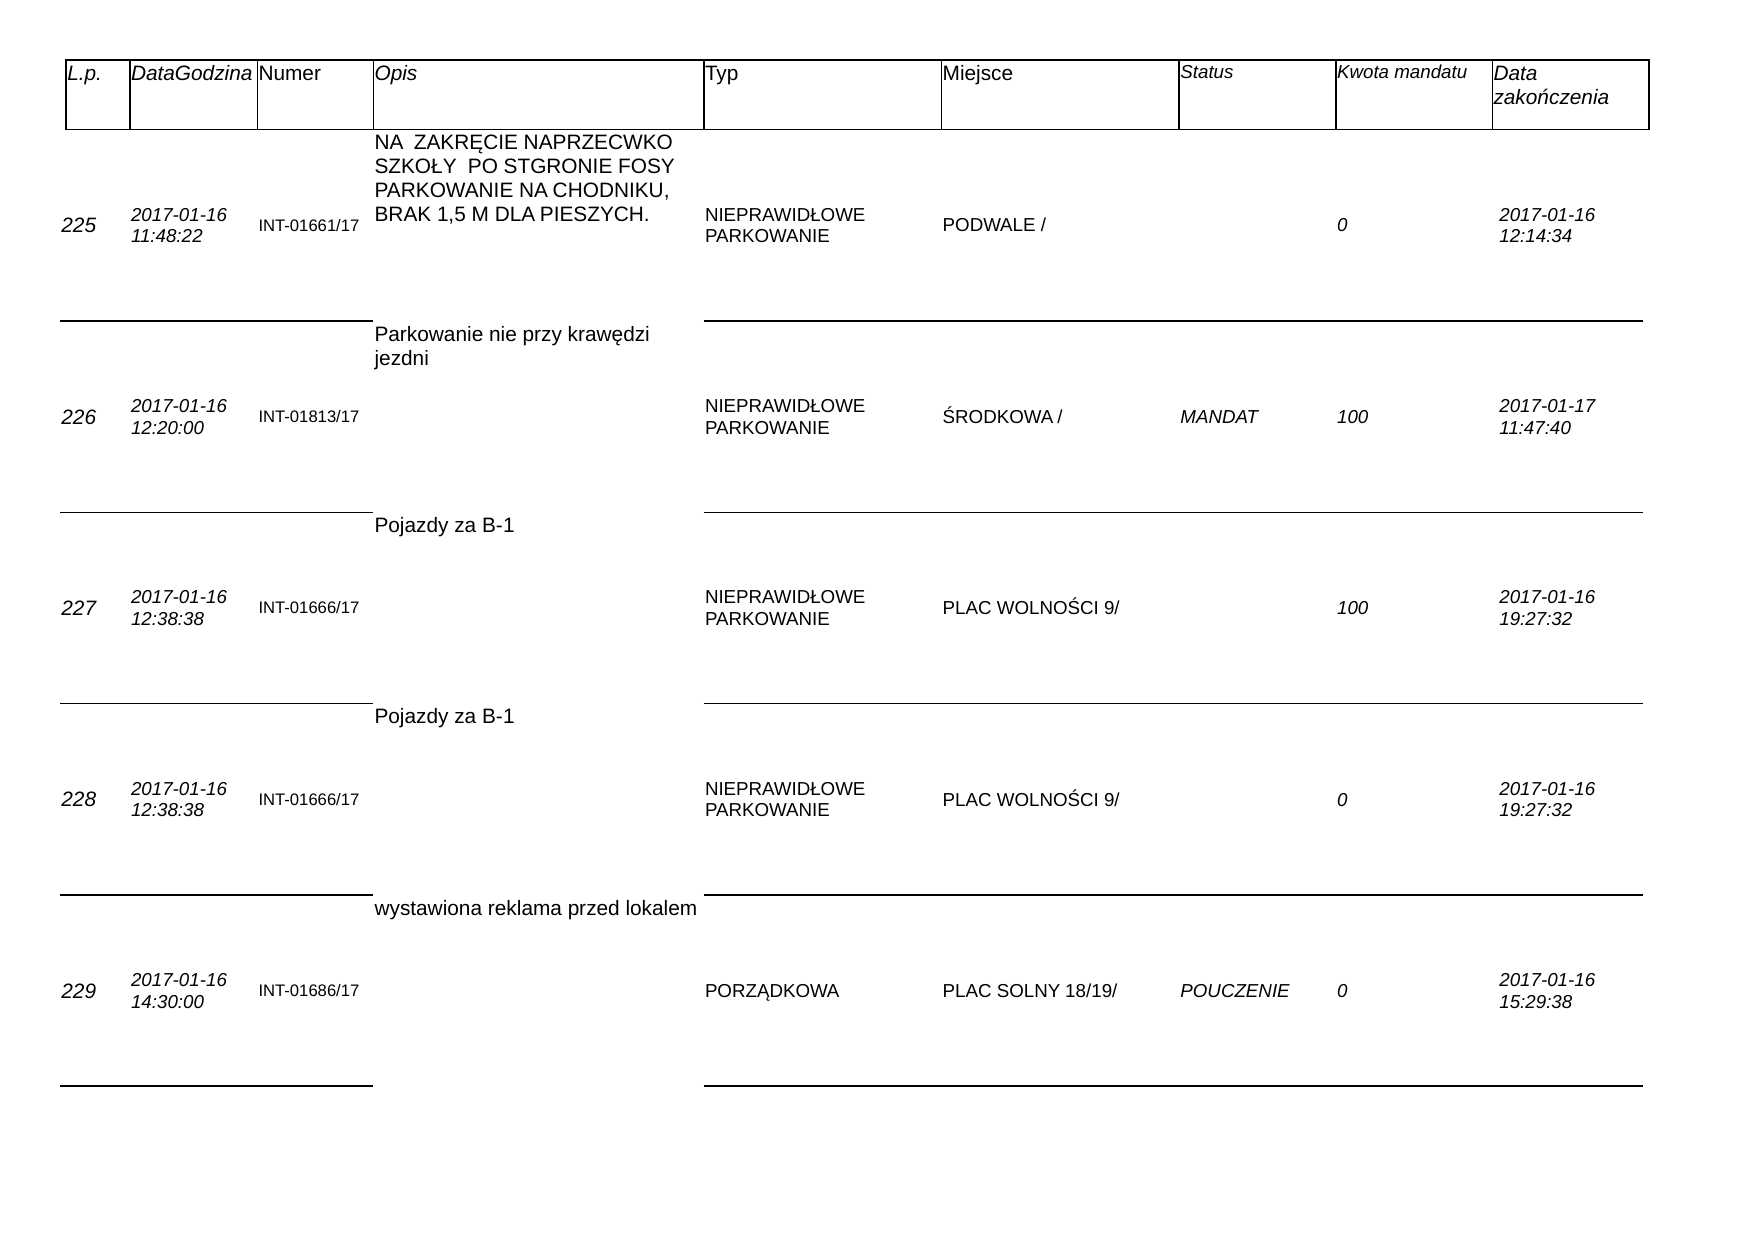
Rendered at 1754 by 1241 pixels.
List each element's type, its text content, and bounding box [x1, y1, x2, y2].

table_cell 100 [1336, 513, 1498, 703]
table_cell 229 [60, 896, 130, 1085]
table_cell [1179, 130, 1336, 320]
table_cell Pojazdy za B-1 [373, 703, 704, 894]
table_cell NIEPRAWIDŁOWE PARKOWANIE [704, 704, 941, 894]
table_cell 2017-01-17 11:47:40 [1498, 322, 1643, 511]
table_cell Parkowanie nie przy krawędzi jezdni [373, 320, 704, 511]
table_cell 0 [1336, 130, 1498, 320]
table_cell 0 [1336, 896, 1498, 1085]
table_cell PLAC SOLNY 18/19/ [941, 896, 1179, 1085]
table_cell [1643, 130, 1649, 320]
table_cell 226 [60, 322, 130, 511]
table_cell INT-01666/17 [257, 704, 373, 894]
table_cell INT-01813/17 [257, 322, 373, 511]
table_cell 2017-01-16 11:48:22 [130, 130, 257, 320]
table_cell 225 [60, 129, 130, 320]
table_cell [1179, 513, 1336, 703]
table_cell INT-01686/17 [257, 896, 373, 1085]
table_cell MANDAT [1179, 322, 1336, 511]
table_cell POUCZENIE [1179, 896, 1336, 1085]
table_cell [1643, 894, 1649, 1085]
table_cell ŚRODKOWA / [941, 322, 1179, 511]
table_cell [1643, 511, 1649, 703]
table_cell 2017-01-16 12:38:38 [130, 704, 257, 894]
table_cell 228 [60, 704, 130, 894]
table_cell NIEPRAWIDŁOWE PARKOWANIE [704, 513, 941, 703]
table_cell PODWALE / [941, 130, 1179, 320]
table_cell 100 [1336, 322, 1498, 511]
table_cell [1179, 704, 1336, 894]
table_cell 2017-01-16 19:27:32 [1498, 513, 1643, 703]
table_cell wystawiona reklama przed lokalem [373, 894, 704, 1085]
table_cell Pojazdy za B-1 [373, 511, 704, 703]
table_cell 2017-01-16 15:29:38 [1498, 896, 1643, 1085]
table_header Opis [374, 61, 703, 129]
table_header Miejsce [942, 61, 1178, 129]
table_header Numer [258, 61, 373, 129]
table_cell 2017-01-16 19:27:32 [1498, 704, 1643, 894]
table_cell 0 [1336, 704, 1498, 894]
table_header [60, 59, 65, 129]
table_header Status [1180, 61, 1335, 129]
table_cell 2017-01-16 12:20:00 [130, 322, 257, 511]
table_cell NIEPRAWIDŁOWE PARKOWANIE [704, 322, 941, 511]
table_header Kwota mandatu [1337, 61, 1492, 129]
table_cell PORZĄDKOWA [704, 896, 941, 1085]
table_cell 2017-01-16 14:30:00 [130, 896, 257, 1085]
table_cell 227 [60, 513, 130, 703]
table_cell 2017-01-16 12:14:34 [1498, 130, 1643, 320]
table_cell INT-01666/17 [257, 513, 373, 703]
table_header Data zakończenia [1493, 61, 1648, 129]
table_cell INT-01661/17 [257, 130, 373, 320]
table_cell PLAC WOLNOŚCI 9/ [941, 704, 1179, 894]
table_cell [1643, 320, 1649, 511]
table_cell 2017-01-16 12:38:38 [130, 513, 257, 703]
table_cell [1643, 703, 1649, 894]
table_cell NIEPRAWIDŁOWE PARKOWANIE [704, 130, 941, 320]
table_header L.p. [67, 61, 129, 129]
table_header Typ [705, 61, 941, 129]
table_cell NA ZAKRĘCIE NAPRZECWKO SZKOŁY PO STGRONIE FOSY PARKOWANIE NA CHODNIKU, BRAK 1,5 M DLA PIESZYCH. [373, 130, 704, 320]
table_header DataGodzina [131, 61, 257, 129]
table_cell PLAC WOLNOŚCI 9/ [941, 513, 1179, 703]
